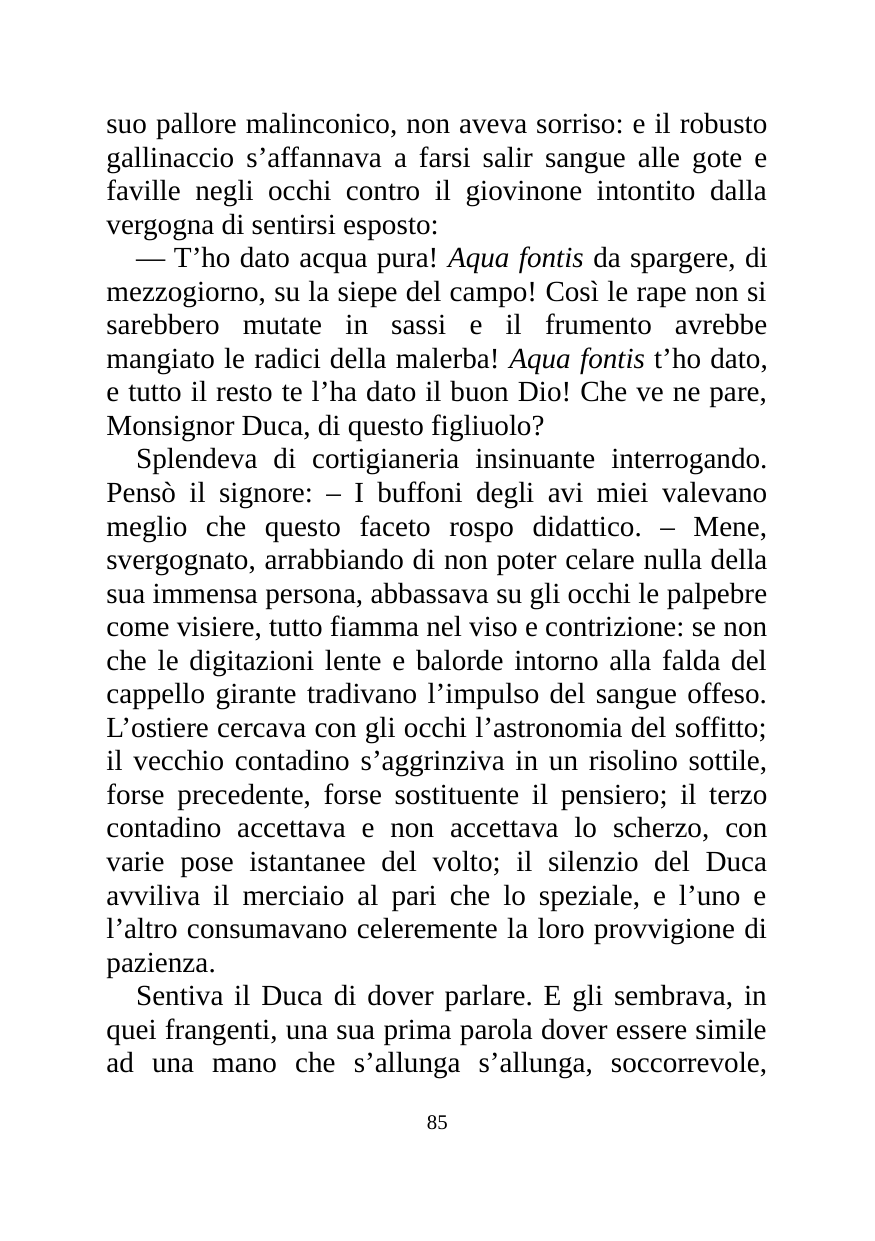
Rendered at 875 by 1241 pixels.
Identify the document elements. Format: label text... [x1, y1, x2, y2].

text Sentiva il Duca di dover parlare. E gli sembrava, in quei frangenti, una sua prima parola dover essere simile ad una mano che s’allunga s’allunga, soccorrevole, [106, 978, 768, 1079]
text — T’ho dato acqua pura! Aqua fontis da spargere, di mezzogiorno, su la siepe del campo! Così le rape non si sarebbero mutate in sassi e il frumento avrebbe mangiato le radici della malerba! Aqua fontis t’ho dato, e tutto il resto te l’ha dato il buon Dio! Che ve ne pare, Monsignor Duca, di questo figliuolo? [106, 240, 768, 442]
text Splendeva di cortigianeria insinuante interrogando. Pensò il signore: – I buffoni degli avi miei valevano meglio che questo faceto rospo didattico. – Mene, svergognato, arrabbiando di non poter celare nulla della sua immensa persona, abbassava su gli occhi le palpebre come visiere, tutto fiamma nel viso e contrizione: se non che le digitazioni lente e balorde intorno alla falda del cappello girante tradivano l’impulso del sangue offeso. L’ostiere cercava con gli occhi l’astronomia del soffitto; il vecchio contadino s’aggrinziva in un risolino sottile, forse precedente, forse sostituente il pensiero; il terzo contadino accettava e non accettava lo scherzo, con varie pose istantanee del volto; il silenzio del Duca avviliva il merciaio al pari che lo speziale, e l’uno e l’altro consumavano celeremente la loro provvigione di pazienza. [106, 442, 768, 978]
text suo pallore malinconico, non aveva sorriso: e il robusto gallinaccio s’affannava a farsi salir sangue alle gote e faville negli occhi contro il giovinone intontito dalla vergogna di sentirsi esposto: [106, 106, 768, 240]
